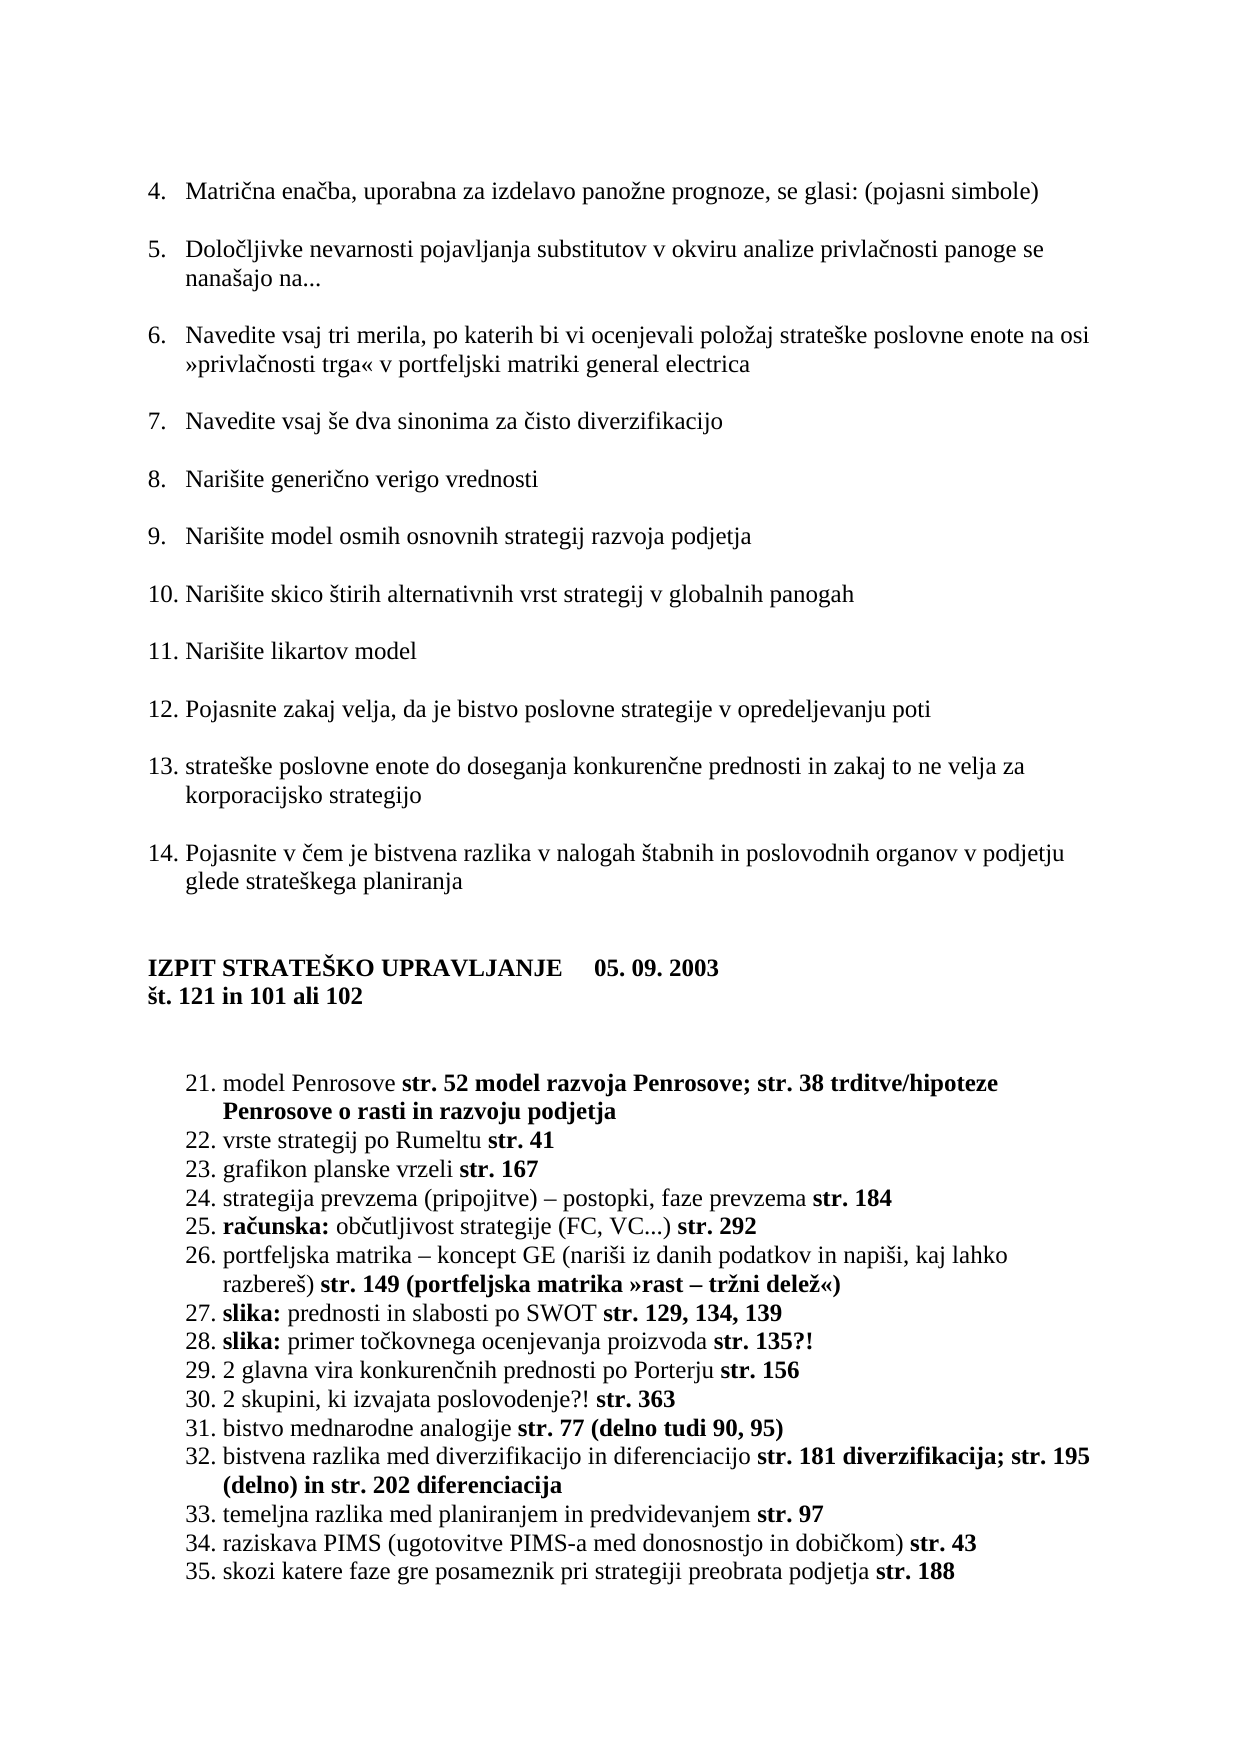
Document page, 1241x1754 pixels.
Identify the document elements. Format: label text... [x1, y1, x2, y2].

list bistvena razlika med diverzifikacijo in diferenciacijo str. 181 diverzifikacija; str. 195 (delno) in str. 202 diferenciacija [185, 1441, 1093, 1499]
list Matrična enačba, uporabna za izdelavo panožne prognoze, se glasi: (pojasni simbole) [148, 176, 1093, 205]
list Narišite likartov model [148, 636, 1093, 665]
text št. 121 in 101 ali 102 [148, 981, 1093, 1010]
list Določljivke nevarnosti pojavljanja substitutov v okviru analize privlačnosti panoge se nanašajo na... [148, 234, 1093, 291]
list Narišite generično verigo vrednosti [148, 464, 1093, 493]
list Pojasnite zakaj velja, da je bistvo poslovne strategije v opredeljevanju poti [148, 694, 1093, 723]
list bistvo mednarodne analogije str. 77 (delno tudi 90, 95) [185, 1413, 1093, 1441]
list Narišite skico štirih alternativnih vrst strategij v globalnih panogah [148, 579, 1093, 608]
list Navedite vsaj tri merila, po katerih bi vi ocenjevali položaj strateške poslovne enote na osi »privlačnosti trga« v portfeljski matriki general electrica [148, 320, 1093, 378]
list temeljna razlika med planiranjem in predvidevanjem str. 97 [185, 1499, 1093, 1528]
list skozi katere faze gre posameznik pri strategiji preobrata podjetja str. 188 [185, 1556, 1093, 1585]
list strategija prevzema (pripojitve) – postopki, faze prevzema str. 184 [185, 1183, 1093, 1211]
list strateške poslovne enote do doseganja konkurenčne prednosti in zakaj to ne velja za korporacijsko strategijo [148, 751, 1093, 809]
list računska: občutljivost strategije (FC, VC...) str. 292 [185, 1211, 1093, 1240]
list Pojasnite v čem je bistvena razlika v nalogah štabnih in poslovodnih organov v podjetju glede strateškega planiranja [148, 838, 1093, 895]
list slika: primer točkovnega ocenjevanja proizvoda str. 135?! [185, 1326, 1093, 1355]
list Narišite model osmih osnovnih strategij razvoja podjetja [148, 521, 1093, 550]
list model Penrosove str. 52 model razvoja Penrosove; str. 38 trditve/hipoteze Penrosove o rasti in razvoju podjetja [185, 1068, 1093, 1125]
list raziskava PIMS (ugotovitve PIMS-a med donosnostjo in dobičkom) str. 43 [185, 1528, 1093, 1556]
list vrste strategij po Rumeltu str. 41 [185, 1125, 1093, 1154]
list slika: prednosti in slabosti po SWOT str. 129, 134, 139 [185, 1298, 1093, 1326]
list grafikon planske vrzeli str. 167 [185, 1154, 1093, 1183]
list 2 glavna vira konkurenčnih prednosti po Porterju str. 156 [185, 1355, 1093, 1384]
subtitle IZPIT STRATEŠKO UPRAVLJANJE 05. 09. 2003 [148, 953, 1093, 981]
list 2 skupini, ki izvajata poslovodenje?! str. 363 [185, 1384, 1093, 1413]
list Navedite vsaj še dva sinonima za čisto diverzifikacijo [148, 406, 1093, 435]
list portfeljska matrika – koncept GE (nariši iz danih podatkov in napiši, kaj lahko razbereš) str. 149 (portfeljska matrika »rast – tržni delež«) [185, 1240, 1093, 1298]
